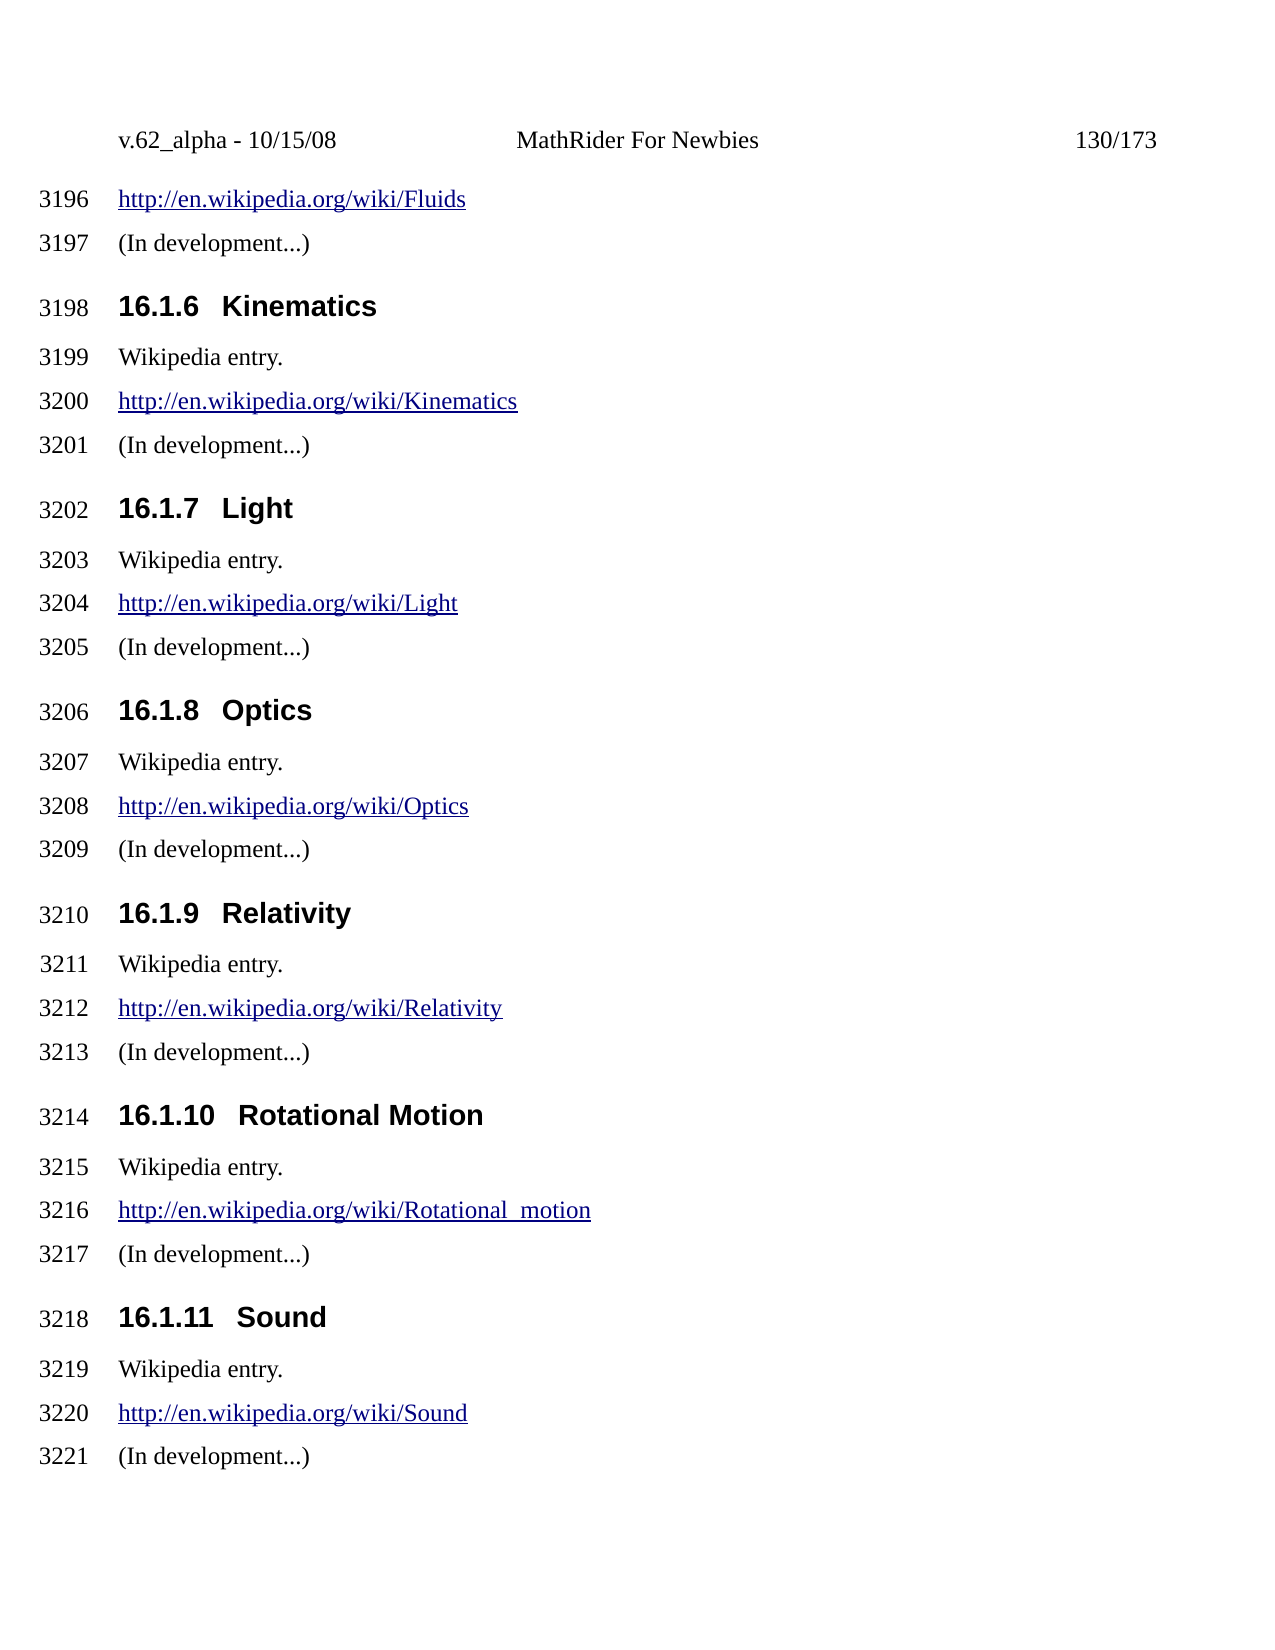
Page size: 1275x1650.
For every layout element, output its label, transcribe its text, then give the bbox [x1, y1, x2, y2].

text (In development...) [118, 228, 1157, 256]
subtitle Kinematics [118, 289, 1157, 322]
text http://en.wikipedia.org/wiki/Light [118, 588, 1157, 617]
text Wikipedia entry. [118, 1354, 1157, 1383]
text (In development...) [118, 632, 1157, 661]
text http://en.wikipedia.org/wiki/Relativity [118, 993, 1157, 1022]
subtitle Relativity [118, 896, 1157, 929]
text http://en.wikipedia.org/wiki/Optics [118, 791, 1157, 819]
text (In development...) [118, 1037, 1157, 1066]
text http://en.wikipedia.org/wiki/Rotational_motion [118, 1195, 1157, 1224]
text (In development...) [118, 1441, 1157, 1470]
text Wikipedia entry. [118, 1152, 1157, 1180]
subtitle Rotational Motion [118, 1098, 1157, 1132]
text (In development...) [118, 834, 1157, 863]
text http://en.wikipedia.org/wiki/Kinematics [118, 386, 1157, 415]
text (In development...) [118, 1239, 1157, 1268]
text Wikipedia entry. [118, 747, 1157, 776]
text http://en.wikipedia.org/wiki/Sound [118, 1398, 1157, 1426]
text Wikipedia entry. [118, 545, 1157, 573]
subtitle Optics [118, 693, 1157, 727]
subtitle Light [118, 491, 1157, 525]
subtitle Sound [118, 1300, 1157, 1334]
text (In development...) [118, 430, 1157, 459]
text http://en.wikipedia.org/wiki/Fluids [118, 184, 1157, 213]
text Wikipedia entry. [118, 342, 1157, 371]
text Wikipedia entry. [118, 949, 1157, 978]
